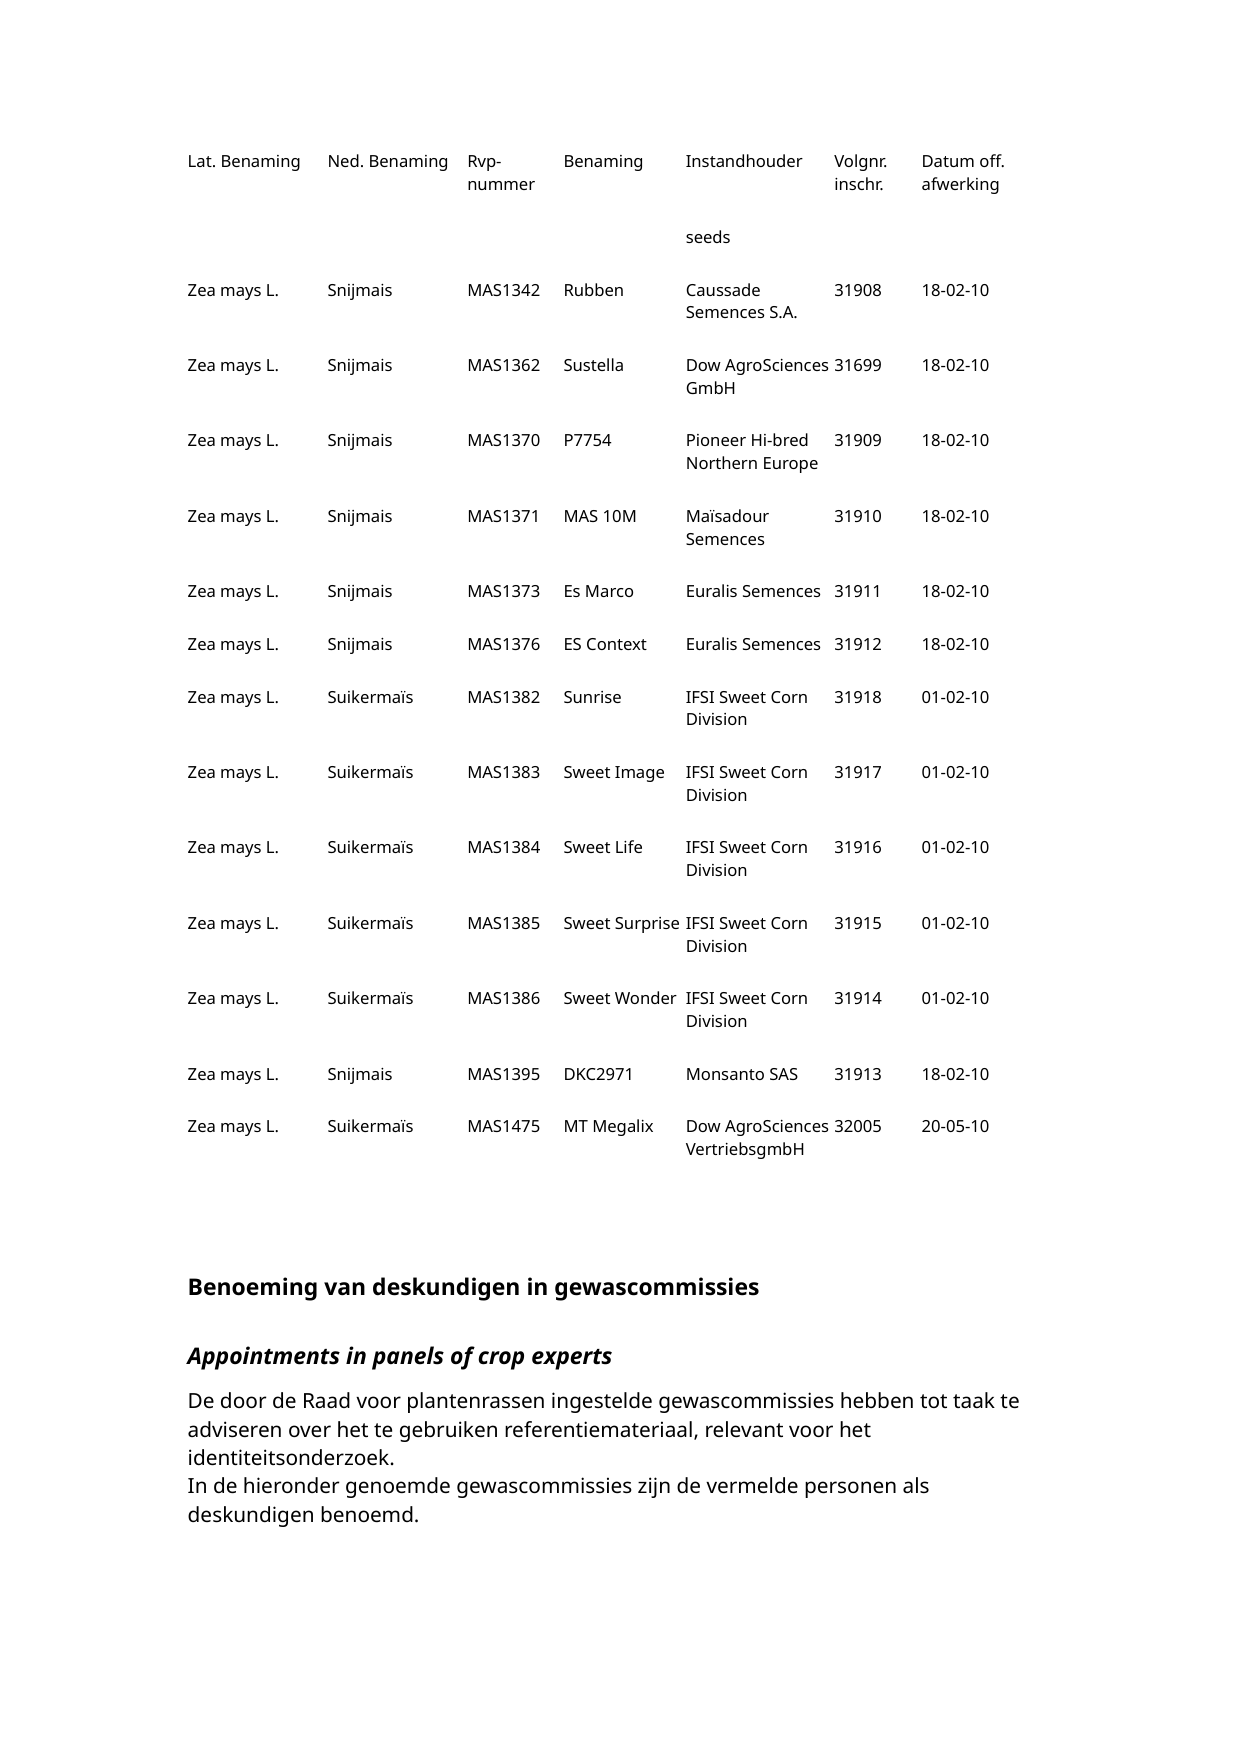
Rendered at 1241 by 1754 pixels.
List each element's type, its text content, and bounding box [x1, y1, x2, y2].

table_cell Dow AgroSciences VertriebsgmbH [686, 1115, 834, 1190]
table_cell MAS1371 [467, 504, 563, 580]
table_cell Zea mays L. [188, 761, 327, 836]
table_cell 18-02-10 [921, 633, 1053, 685]
table_cell Zea mays L. [188, 911, 327, 987]
table_cell Snijmais [327, 354, 467, 429]
table_cell [834, 225, 921, 278]
table_cell Es Marco [563, 580, 686, 632]
table_cell MAS1362 [467, 354, 563, 429]
table_cell [188, 225, 327, 278]
table_cell MAS1373 [467, 580, 563, 632]
table_cell Rubben [563, 278, 686, 353]
table_header Instandhouder [686, 150, 834, 225]
table_cell IFSI Sweet Corn Division [686, 987, 834, 1062]
table_cell 31910 [834, 504, 921, 580]
table_cell Snijmais [327, 278, 467, 353]
table_cell ES Context [563, 633, 686, 685]
table_cell IFSI Sweet Corn Division [686, 685, 834, 761]
table_header Volgnr. inschr. [834, 150, 921, 225]
table_cell Zea mays L. [188, 354, 327, 429]
table_cell [921, 225, 1053, 278]
table_cell MAS1384 [467, 836, 563, 911]
table_cell Zea mays L. [188, 987, 327, 1062]
table_cell Snijmais [327, 504, 467, 580]
table_cell Suikermaïs [327, 761, 467, 836]
table_cell Sweet Surprise [563, 911, 686, 987]
table_cell Caussade Semences S.A. [686, 278, 834, 353]
table_cell Suikermaïs [327, 911, 467, 987]
table_cell MAS1382 [467, 685, 563, 761]
table_cell 31699 [834, 354, 921, 429]
table_cell Euralis Semences [686, 633, 834, 685]
table_cell 31912 [834, 633, 921, 685]
table_header Rvp-nummer [467, 150, 563, 225]
text De door de Raad voor plantenrassen ingestelde gewascommissies hebben tot taak te adviseren over het te gebruiken referentiemateriaal, relevant voor het identiteitsonderzoek. [187, 1386, 1053, 1472]
table_cell 31918 [834, 685, 921, 761]
table_cell 31916 [834, 836, 921, 911]
table_cell Pioneer Hi-bred Northern Europe [686, 429, 834, 504]
table_cell P7754 [563, 429, 686, 504]
table_cell Sunrise [563, 685, 686, 761]
table_cell Dow AgroSciences GmbH [686, 354, 834, 429]
table_cell Snijmais [327, 580, 467, 632]
table_cell 18-02-10 [921, 504, 1053, 580]
table_cell Zea mays L. [188, 1115, 327, 1190]
table_cell IFSI Sweet Corn Division [686, 911, 834, 987]
table_cell 18-02-10 [921, 278, 1053, 353]
table_header Lat. Benaming [188, 150, 327, 225]
table_cell 31911 [834, 580, 921, 632]
table_cell 01-02-10 [921, 836, 1053, 911]
table_cell 18-02-10 [921, 580, 1053, 632]
table_cell Euralis Semences [686, 580, 834, 632]
table_cell 01-02-10 [921, 685, 1053, 761]
table_cell Suikermaïs [327, 1115, 467, 1190]
table_cell [467, 225, 563, 278]
table_cell Zea mays L. [188, 278, 327, 353]
text In de hieronder genoemde gewascommissies zijn de vermelde personen als deskundigen benoemd. [187, 1472, 1053, 1528]
table_header Benaming [563, 150, 686, 225]
table_cell MAS1383 [467, 761, 563, 836]
table_cell Snijmais [327, 429, 467, 504]
subtitle Benoeming van deskundigen in gewascommissies [187, 1271, 1053, 1303]
table_cell Snijmais [327, 1062, 467, 1115]
table_cell Zea mays L. [188, 504, 327, 580]
table_cell MAS1386 [467, 987, 563, 1062]
table_cell Zea mays L. [188, 580, 327, 632]
table_cell Zea mays L. [188, 429, 327, 504]
table_cell Zea mays L. [188, 836, 327, 911]
table_cell MAS1475 [467, 1115, 563, 1190]
table_cell 31915 [834, 911, 921, 987]
table_cell MAS1376 [467, 633, 563, 685]
table_cell 31913 [834, 1062, 921, 1115]
table_cell 01-02-10 [921, 987, 1053, 1062]
table_cell Sweet Wonder [563, 987, 686, 1062]
table_cell Zea mays L. [188, 633, 327, 685]
table_cell Zea mays L. [188, 685, 327, 761]
table_cell MAS1385 [467, 911, 563, 987]
table_cell MAS 10M [563, 504, 686, 580]
subtitle Appointments in panels of crop experts [187, 1340, 1053, 1371]
table_cell seeds [686, 225, 834, 278]
table_cell Zea mays L. [188, 1062, 327, 1115]
table_cell MT Megalix [563, 1115, 686, 1190]
table_cell 18-02-10 [921, 1062, 1053, 1115]
table_cell 31909 [834, 429, 921, 504]
table_cell Sustella [563, 354, 686, 429]
table_header Ned. Benaming [327, 150, 467, 225]
table_cell IFSI Sweet Corn Division [686, 761, 834, 836]
table_cell 18-02-10 [921, 429, 1053, 504]
table_cell Snijmais [327, 633, 467, 685]
table_cell 31914 [834, 987, 921, 1062]
table_cell MAS1342 [467, 278, 563, 353]
table_cell DKC2971 [563, 1062, 686, 1115]
table_cell Maïsadour Semences [686, 504, 834, 580]
table_cell 31917 [834, 761, 921, 836]
table_header Datum off. afwerking [921, 150, 1053, 225]
table_cell MAS1370 [467, 429, 563, 504]
table_cell 01-02-10 [921, 911, 1053, 987]
table_cell Suikermaïs [327, 836, 467, 911]
table_cell Sweet Image [563, 761, 686, 836]
table_cell Suikermaïs [327, 987, 467, 1062]
table_cell Suikermaïs [327, 685, 467, 761]
table_cell Sweet Life [563, 836, 686, 911]
table_cell 18-02-10 [921, 354, 1053, 429]
table_cell 20-05-10 [921, 1115, 1053, 1190]
table_cell 01-02-10 [921, 761, 1053, 836]
table_cell [327, 225, 467, 278]
table_cell Monsanto SAS [686, 1062, 834, 1115]
table_cell 32005 [834, 1115, 921, 1190]
table_cell IFSI Sweet Corn Division [686, 836, 834, 911]
table_cell [563, 225, 686, 278]
table_cell 31908 [834, 278, 921, 353]
table_cell MAS1395 [467, 1062, 563, 1115]
